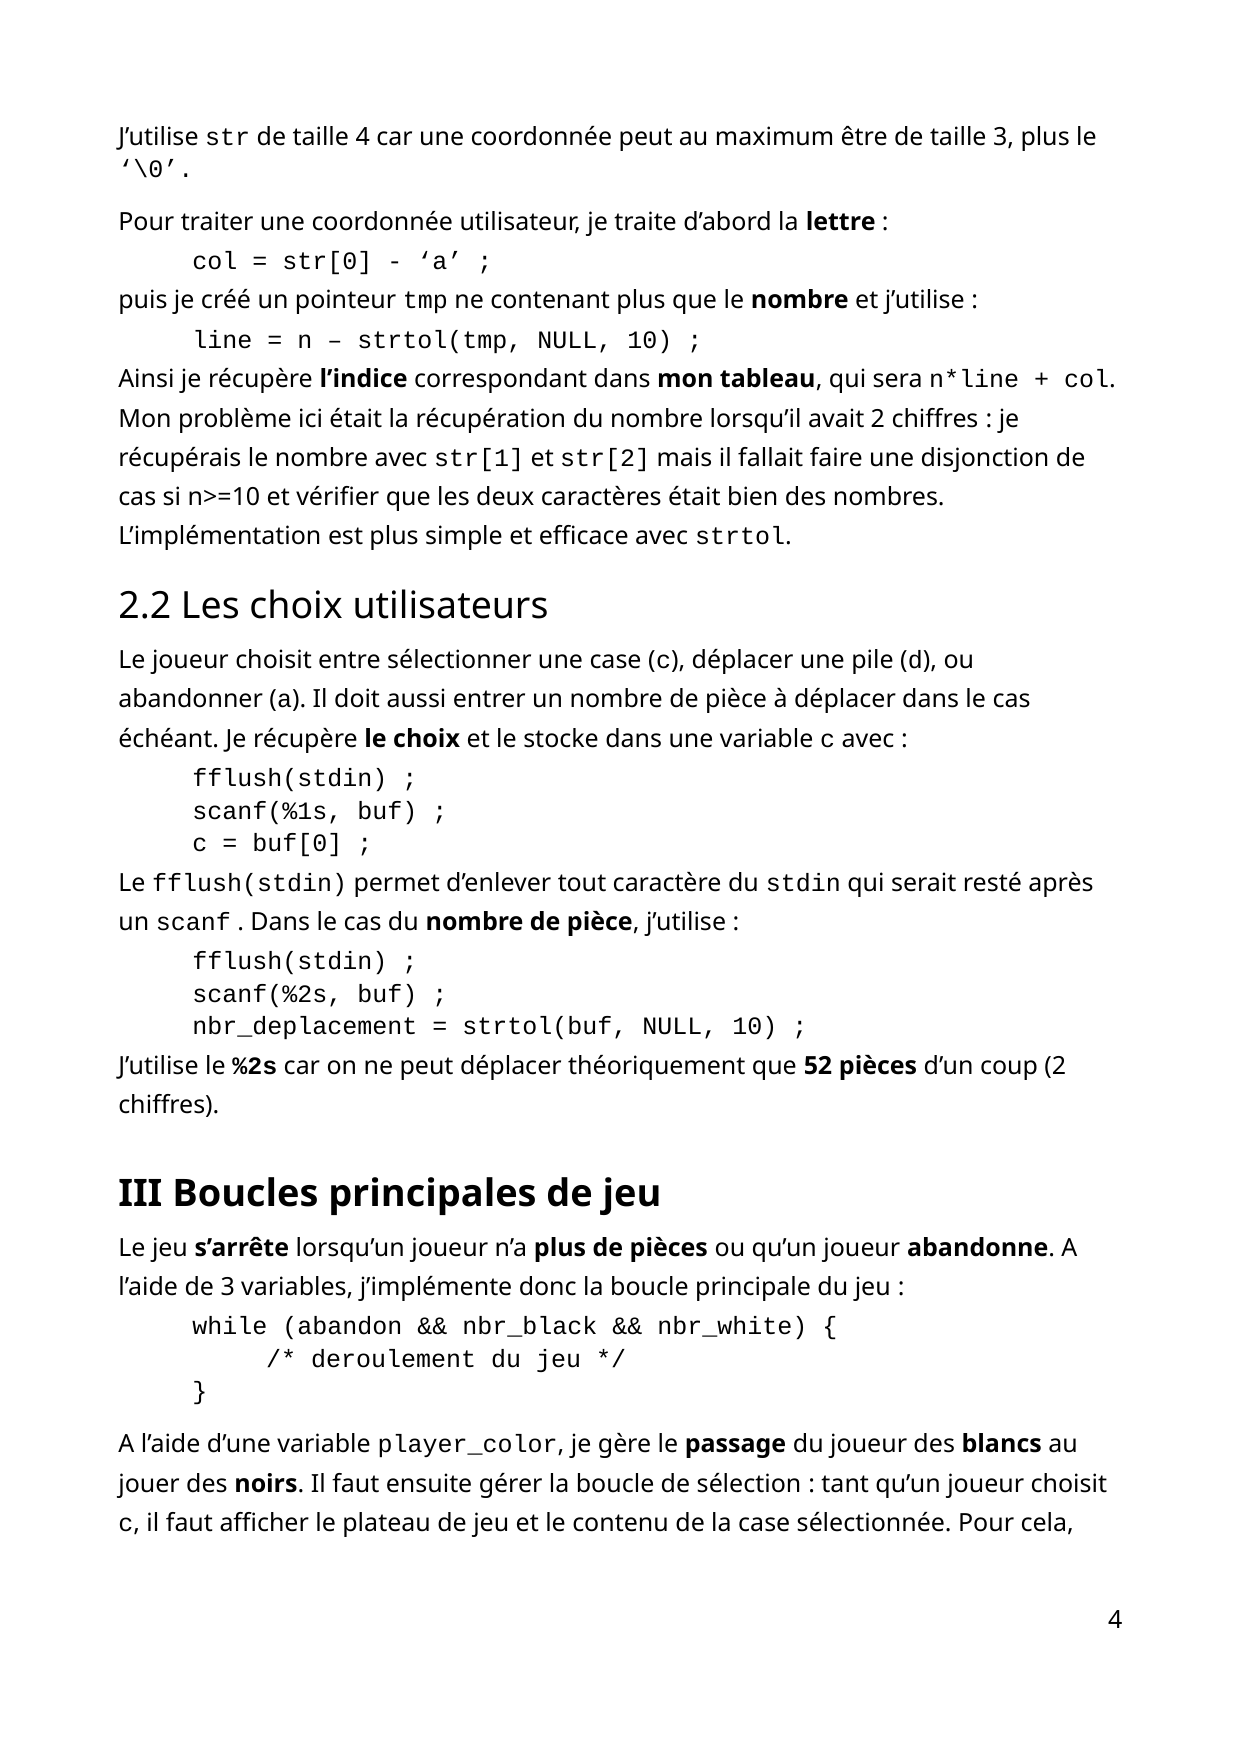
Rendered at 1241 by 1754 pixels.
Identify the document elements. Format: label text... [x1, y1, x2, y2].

text Pour traiter une coordonnée utilisateur, je traite d’abord la lettre : col = str[0] - ‘a’ ; puis je créé un pointeur tmp ne contenant plus que le nombre et j’utilise : line = n – strtol(tmp, NULL, 10) ; Ainsi je récupère l’indice correspondant dans mon tableau, qui sera n*line + col. Mon problème ici était la récupération du nombre lorsqu’il avait 2 chiffres : je récupérais le nombre avec str[1] et str[2] mais il fallait faire une disjonction de cas si n>=10 et vérifier que les deux caractères était bien des nombres. L’implémentation est plus simple et efficace avec strtol. [118, 204, 1122, 552]
text J’utilise str de taille 4 car une coordonnée peut au maximum être de taille 3, plus le ‘\0’. [118, 118, 1122, 185]
text Le joueur choisit entre sélectionner une case (c), déplacer une pile (d), ou abandonner (a). Il doit aussi entrer un nombre de pièce à déplacer dans le cas échéant. Je récupère le choix et le stocke dans une variable c avec : fflush(stdin) ; scanf(%1s, buf) ; c = buf[0] ; Le fflush(stdin) permet d’enlever tout caractère du stdin qui serait resté après un scanf . Dans le cas du nombre de pièce, j’utilise : fflush(stdin) ; scanf(%2s, buf) ; nbr_deplacement = strtol(buf, NULL, 10) ; J’utilise le %2s car on ne peut déplacer théoriquement que 52 pièces d’un coup (2 chiffres). [118, 642, 1122, 1121]
text A l’aide d’une variable player_color, je gère le passage du joueur des blancs au jouer des noirs. Il faut ensuite gérer la boucle de sélection : tant qu’un joueur choisit c, il faut afficher le plateau de jeu et le contenu de la case sélectionnée. Pour cela, [118, 1426, 1122, 1539]
subtitle III Boucles principales de jeu [118, 1166, 1122, 1217]
text Le jeu s’arrête lorsqu’un joueur n’a plus de pièces ou qu’un joueur abandonne. A l’aide de 3 variables, j’implémente donc la boucle principale du jeu : while (abandon && nbr_black && nbr_white) { /* deroulement du jeu */ } [118, 1230, 1122, 1407]
subtitle 2.2 Les choix utilisateurs [118, 578, 1122, 629]
